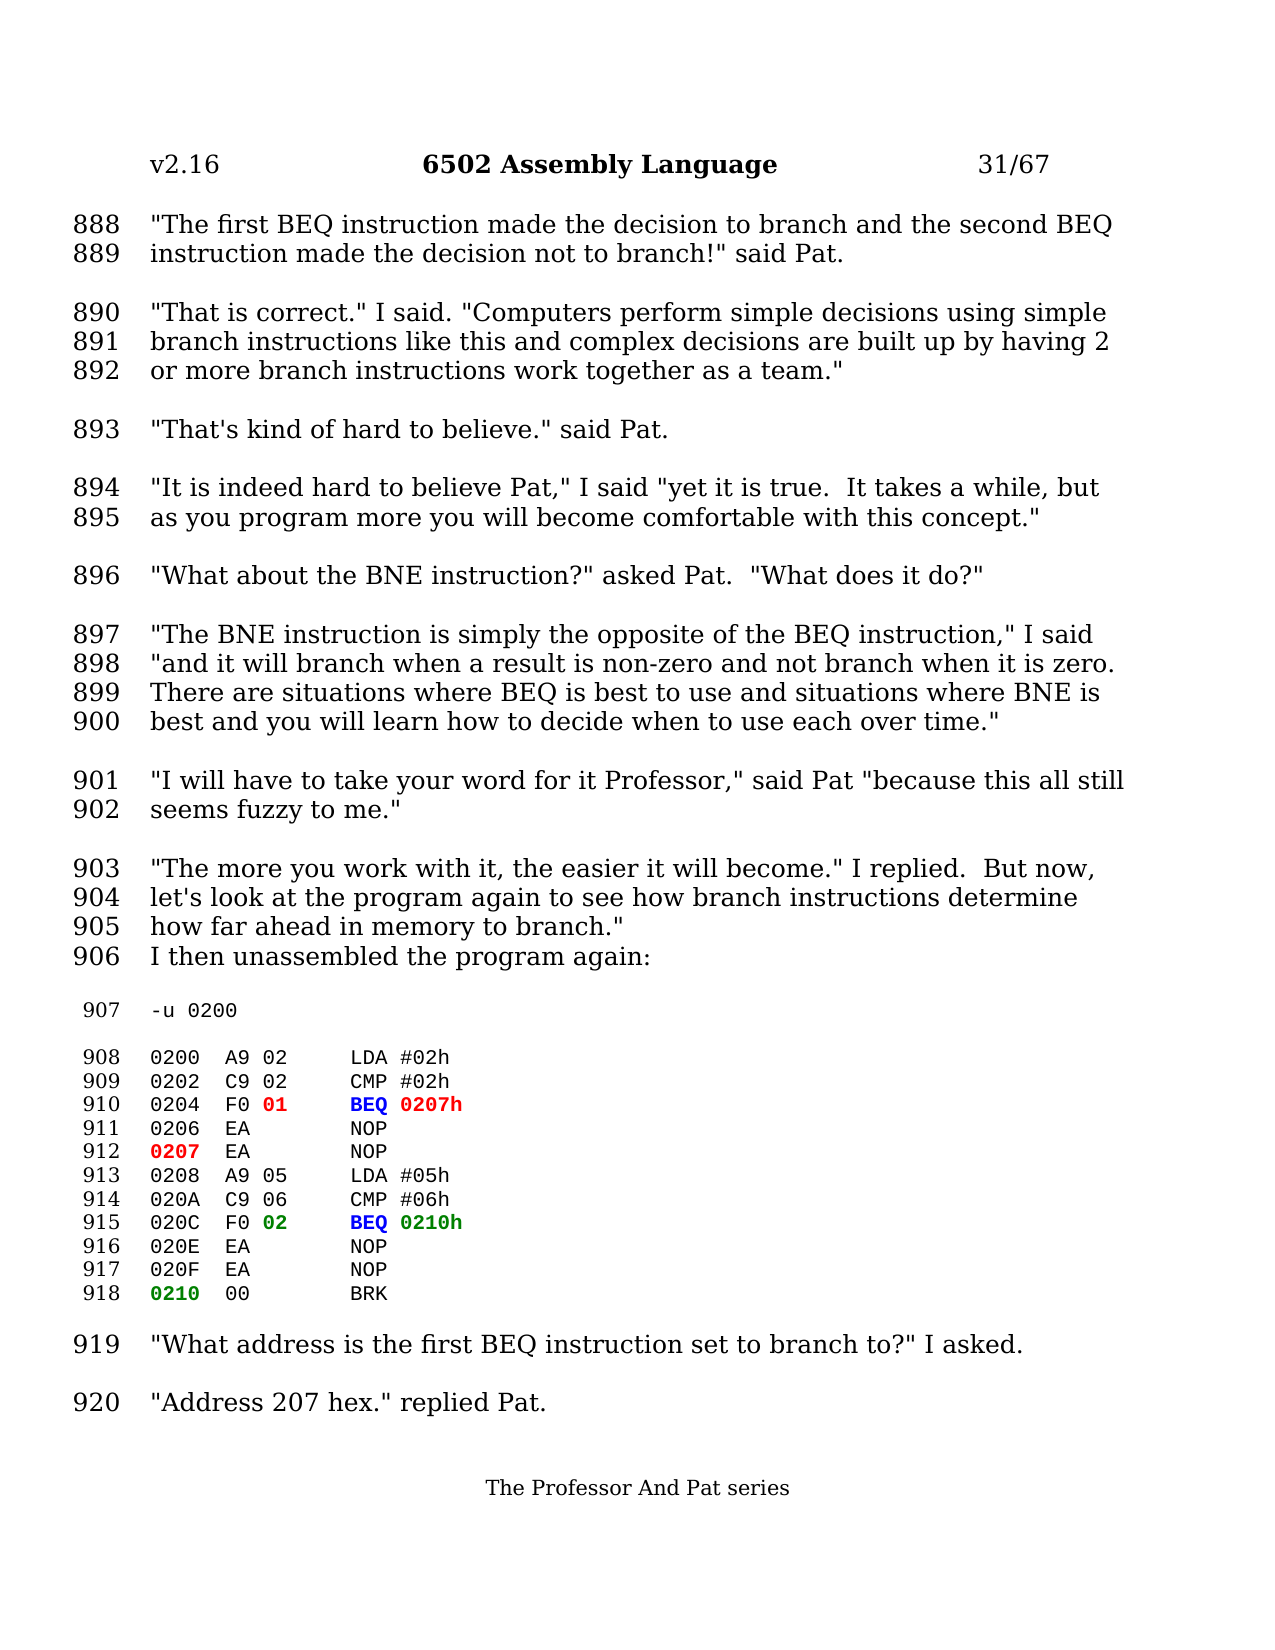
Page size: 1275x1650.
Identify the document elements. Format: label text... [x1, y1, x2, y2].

text "That's kind of hard to believe." said Pat. [150, 415, 1125, 444]
text "The BNE instruction is simply the opposite of the BEQ instruction," I said "and it will branch when a result is non-zero and not branch when it is zero. There are situations where BEQ is best to use and situations where BNE is best and you will learn how to decide when to use each over time." [150, 620, 1125, 737]
text "The more you work with it, the easier it will become." I replied. But now, let's look at the program again to see how branch instructions determine how far ahead in memory to branch." [150, 854, 1125, 942]
text 0210 00 BRK [150, 1283, 1125, 1306]
text 020C F0 02 BEQ 0210h [150, 1212, 1125, 1236]
text 0204 F0 01 BEQ 0207h [150, 1094, 1125, 1118]
text 0208 A9 05 LDA #05h [150, 1165, 1125, 1189]
text 020F EA NOP [150, 1259, 1125, 1283]
text 0207 EA NOP [150, 1142, 1125, 1165]
text "It is indeed hard to believe Pat," I said "yet it is true. It takes a while, but as you program more you will become comfortable with this concept." [150, 473, 1125, 532]
text "I will have to take your word for it Professor," said Pat "because this all still seems fuzzy to me." [150, 766, 1125, 825]
text "The first BEQ instruction made the decision to branch and the second BEQ instruction made the decision not to branch!" said Pat. [150, 210, 1125, 268]
text "Address 207 hex." replied Pat. [150, 1388, 1125, 1418]
text 020A C9 06 CMP #06h [150, 1189, 1125, 1212]
text "That is correct." I said. "Computers perform simple decisions using simple branch instructions like this and complex decisions are built up by having 2 or more branch instructions work together as a team." [150, 298, 1125, 386]
text 0202 C9 02 CMP #02h [150, 1071, 1125, 1094]
text "What address is the first BEQ instruction set to branch to?" I asked. [150, 1330, 1125, 1359]
text I then unassembled the program again: [150, 942, 1125, 971]
text -u 0200 [150, 1000, 1125, 1024]
text 0206 EA NOP [150, 1118, 1125, 1142]
text 020E EA NOP [150, 1236, 1125, 1259]
text 0200 A9 02 LDA #02h [150, 1047, 1125, 1071]
text "What about the BNE instruction?" asked Pat. "What does it do?" [150, 561, 1125, 591]
